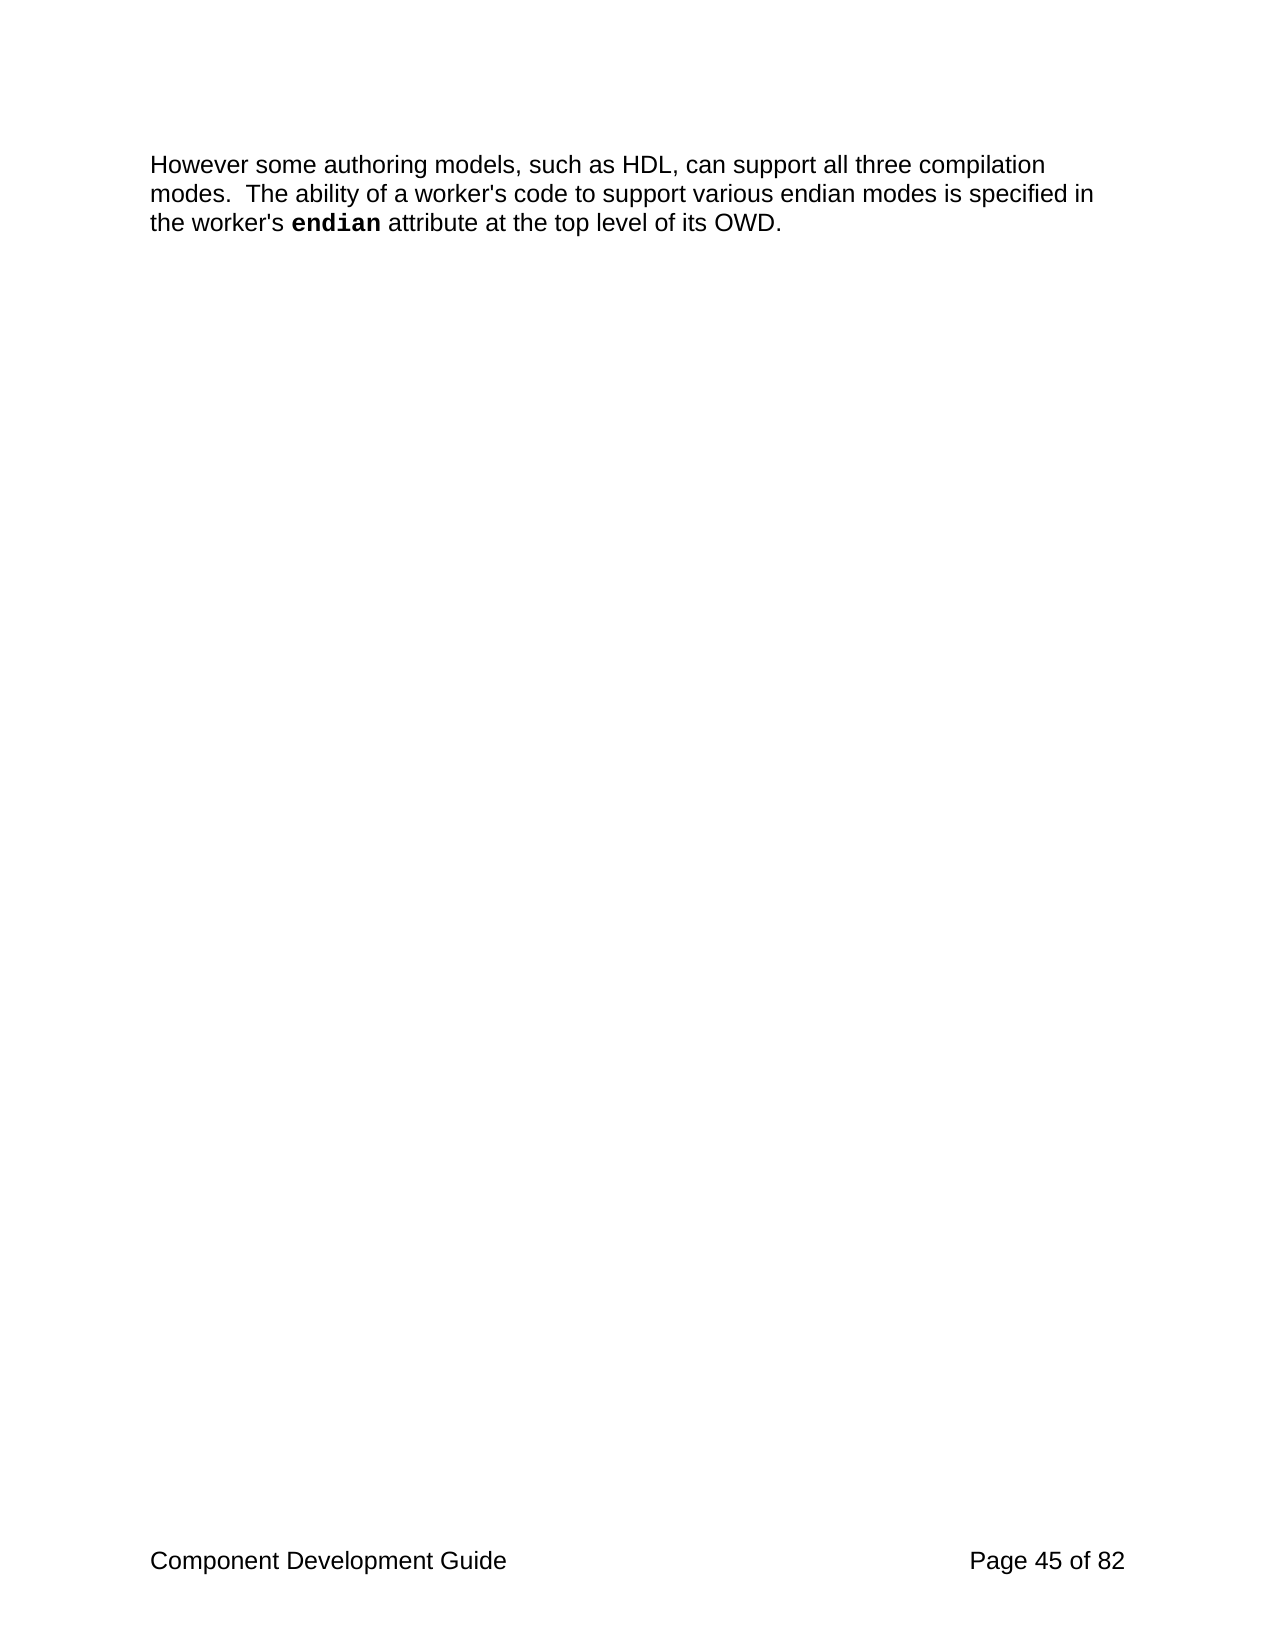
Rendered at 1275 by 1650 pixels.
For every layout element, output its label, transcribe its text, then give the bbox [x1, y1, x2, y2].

text However some authoring models, such as HDL, can support all three compilation modes. The ability of a worker's code to support various endian modes is specified in the worker's endian attribute at the top level of its OWD. [150, 150, 1125, 238]
